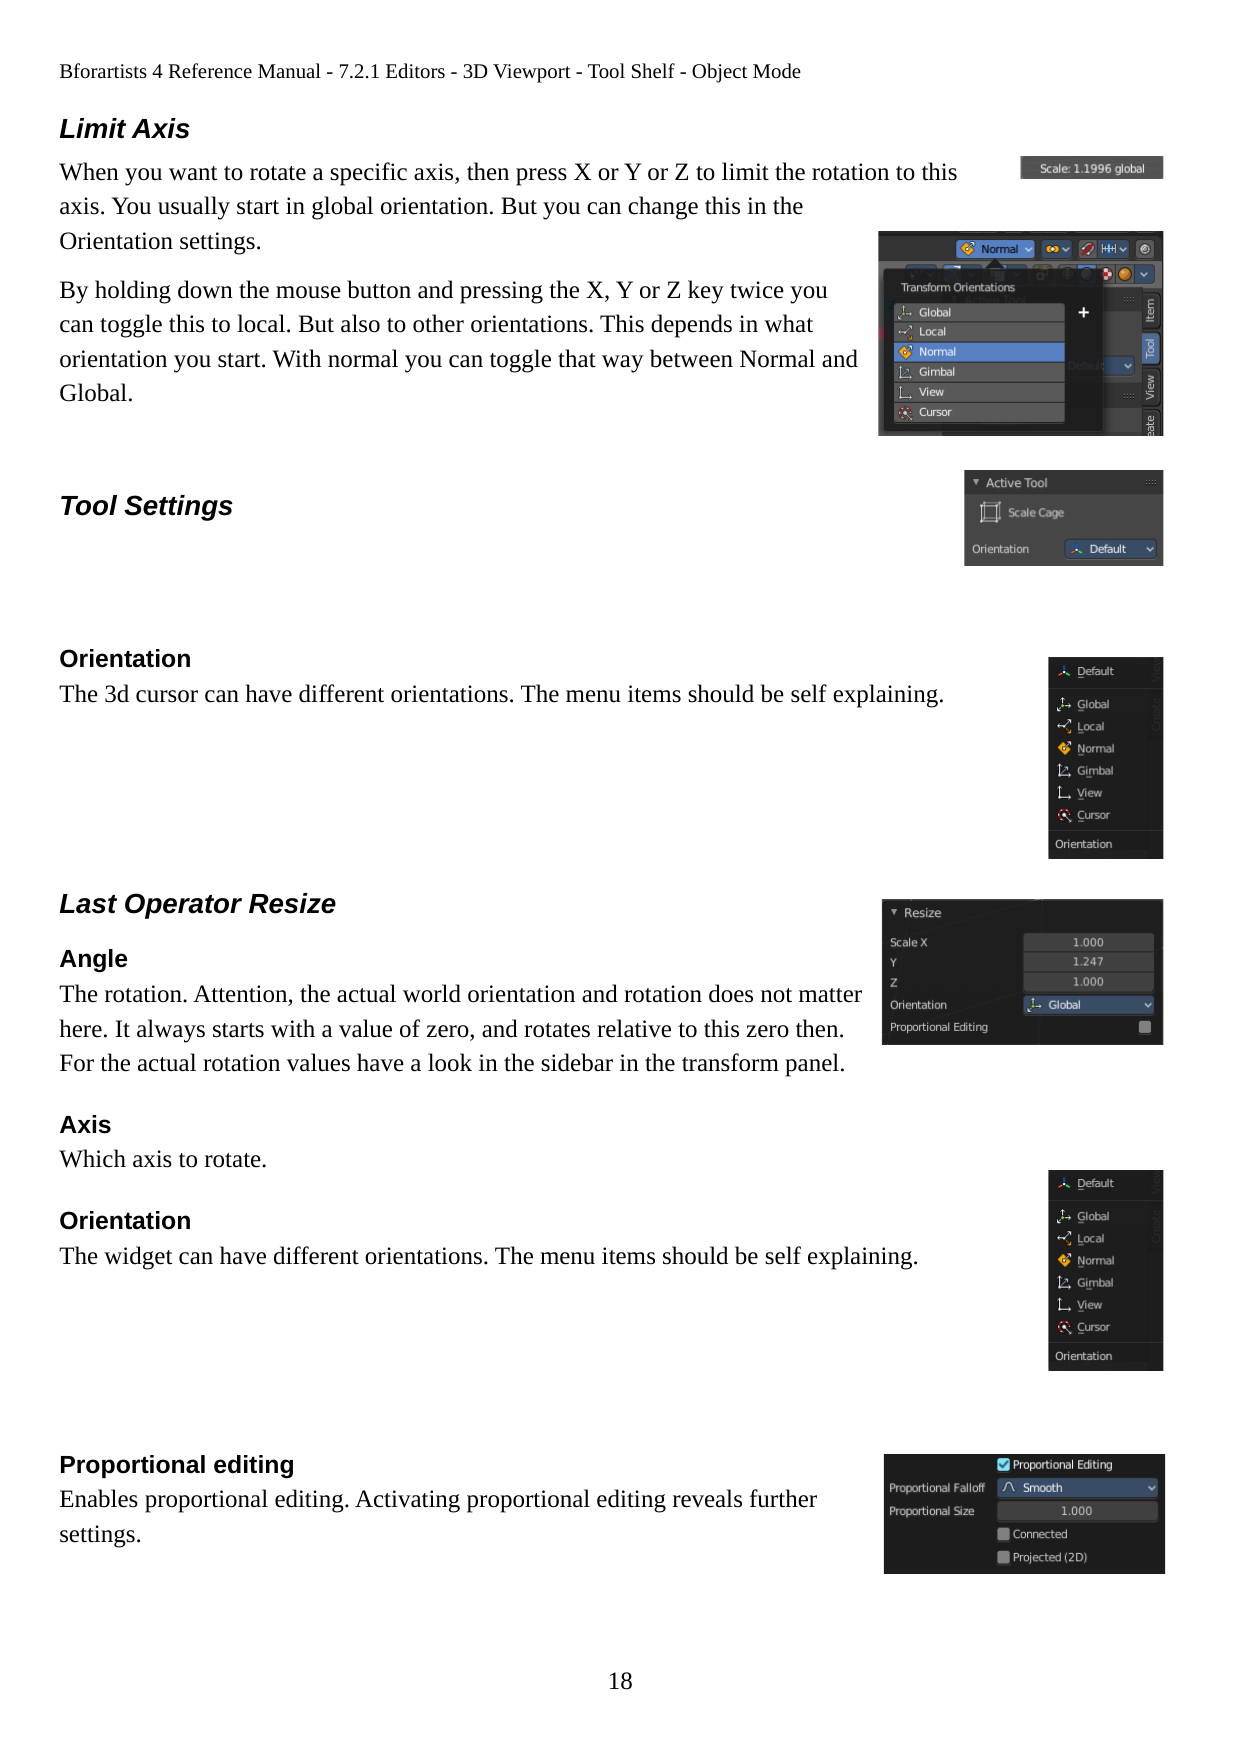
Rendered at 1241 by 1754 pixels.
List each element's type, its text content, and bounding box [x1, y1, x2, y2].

picture [964, 470, 1164, 566]
text When you want to rotate a specific axis, then press X or Y or Z to limit the rotation to this axis. You usually start in global orientation. But you can change this in the Orientation settings. [59, 157, 1181, 255]
text Enables proportional editing. Activating proportional editing reveals further settings. [59, 1484, 883, 1548]
subtitle Orientation [59, 644, 1181, 673]
subtitle Last Operator Resize [59, 888, 1181, 919]
text The widget can have different orientations. The menu items should be self explaining. [59, 1241, 1048, 1270]
picture [878, 231, 1164, 436]
subtitle Proportional editing [59, 1450, 1181, 1478]
subtitle [1164, 944, 1181, 973]
subtitle Limit Axis [59, 113, 1181, 144]
picture [883, 1454, 1166, 1574]
subtitle Tool Settings [59, 489, 964, 521]
subtitle Axis [59, 1110, 1181, 1138]
picture [1048, 1170, 1164, 1371]
subtitle [1164, 1206, 1181, 1235]
picture [1020, 156, 1164, 179]
text The 3d cursor can have different orientations. The menu items should be self explaining. [59, 679, 1048, 708]
subtitle Angle [59, 944, 881, 973]
subtitle Orientation [59, 1206, 1048, 1235]
subtitle [1164, 489, 1181, 521]
text The rotation. Attention, the actual world orientation and rotation does not matter here. It always starts with a value of zero, and rotates relative to this zero then. For the actual rotation values have a look in the sidebar in the transform panel. [59, 979, 1181, 1077]
text By holding down the mouse button and pressing the X, Y or Z key twice you can toggle this to local. But also to other orientations. This depends in what orientation you start. With normal you can toggle that way between Normal and Global. [59, 275, 878, 407]
picture [881, 899, 1164, 1045]
text Which axis to rotate. [59, 1144, 1181, 1173]
picture [1048, 657, 1164, 859]
